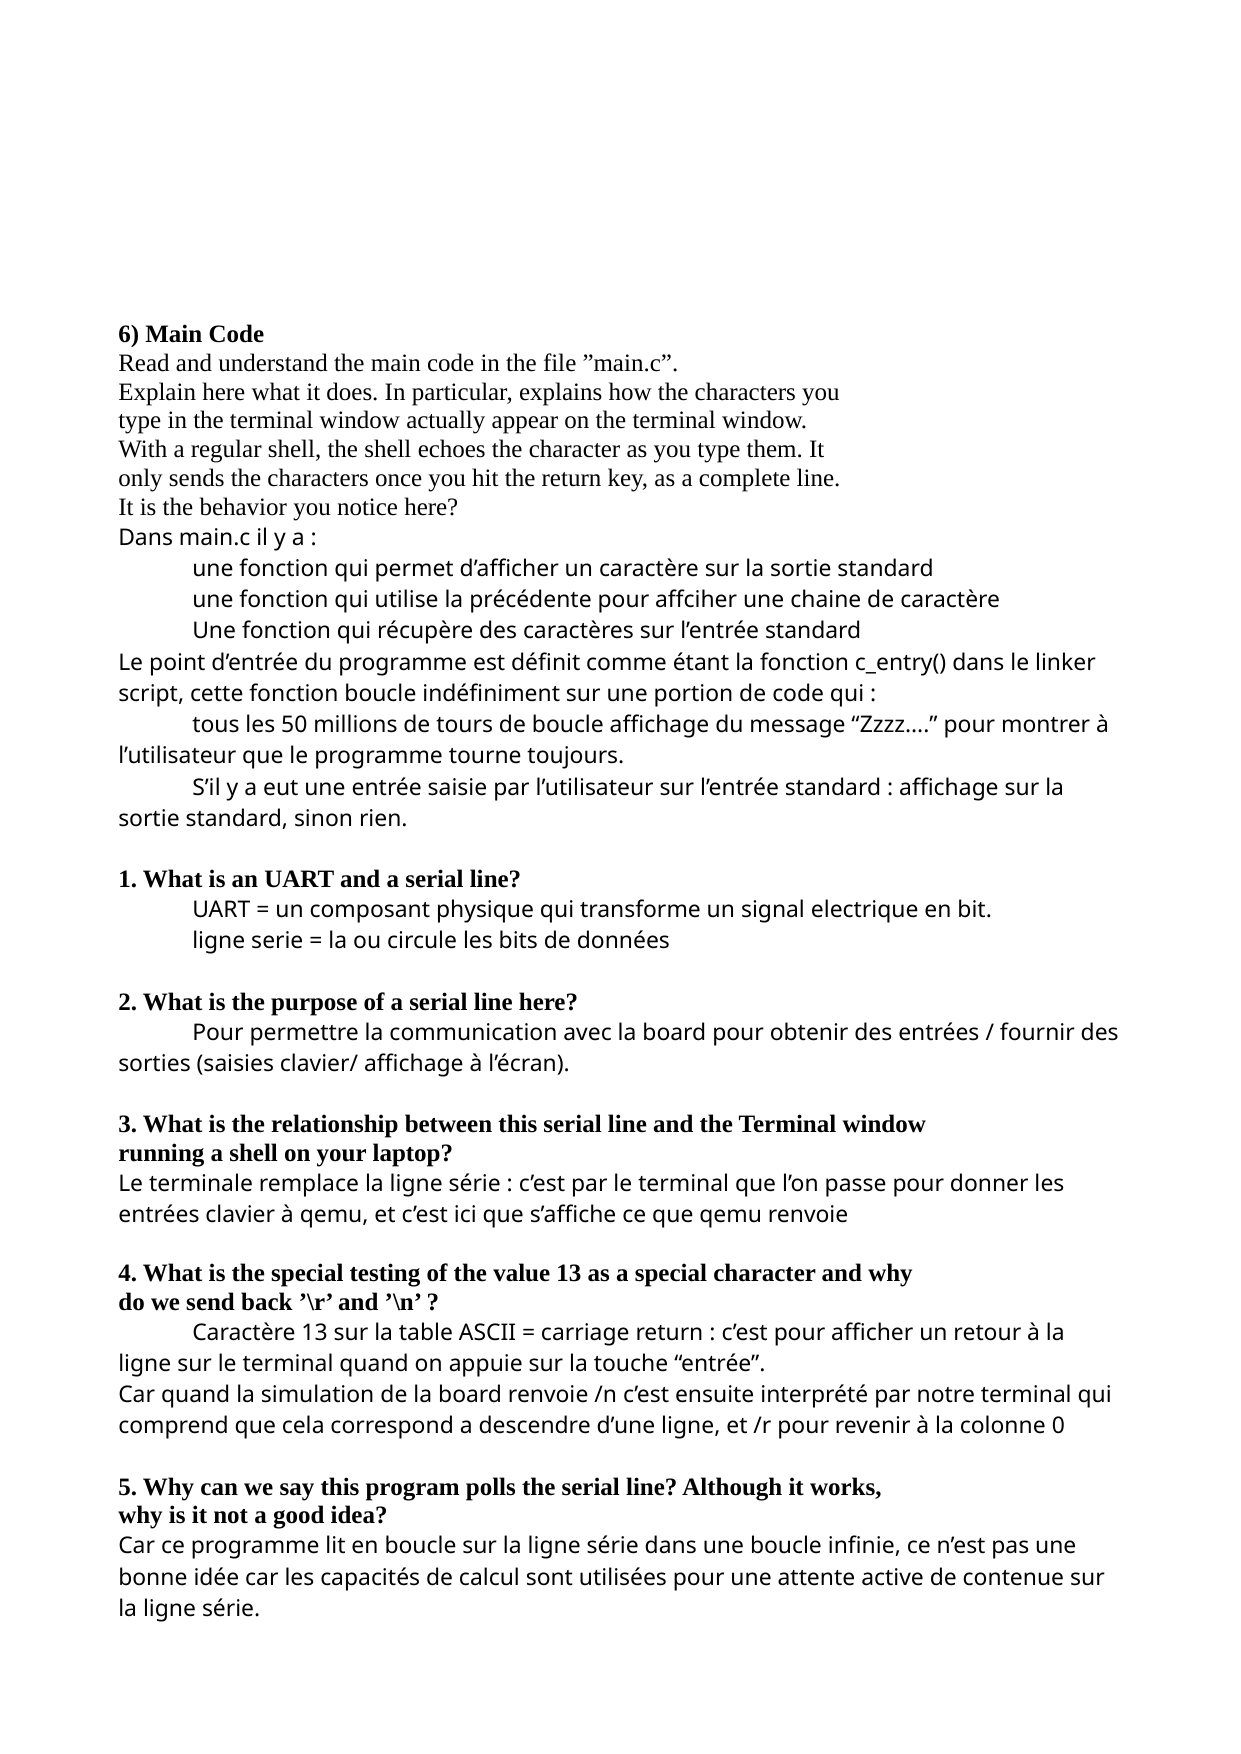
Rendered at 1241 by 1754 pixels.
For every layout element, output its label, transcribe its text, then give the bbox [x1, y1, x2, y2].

text Read and understand the main code in the file ”main.c”. [118, 348, 1122, 377]
text 5. Why can we say this program polls the serial line? Although it works, [118, 1472, 1122, 1501]
text UART = un composant physique qui transforme un signal electrique en bit. [118, 893, 1122, 924]
text Car quand la simulation de la board renvoie /n c’est ensuite interprété par notre terminal qui comprend que cela correspond a descendre d’une ligne, et /r pour revenir à la colonne 0 [118, 1378, 1122, 1441]
text tous les 50 millions de tours de boucle affichage du message “Zzzz….” pour montrer à l’utilisateur que le programme tourne toujours. [118, 708, 1122, 771]
text only sends the characters once you hit the return key, as a complete line. [118, 463, 1122, 492]
text Le terminale remplace la ligne série : c’est par le terminal que l’on passe pour donner les entrées clavier à qemu, et c’est ici que s’affiche ce que qemu renvoie [118, 1167, 1122, 1229]
text S’il y a eut une entrée saisie par l’utilisateur sur l’entrée standard : affichage sur la sortie standard, sinon rien. [118, 771, 1122, 833]
text Dans main.c il y a : [118, 521, 1122, 552]
text 3. What is the relationship between this serial line and the Terminal window [118, 1109, 1122, 1138]
text running a shell on your laptop? [118, 1138, 1122, 1167]
text Pour permettre la communication avec la board pour obtenir des entrées / fournir des sorties (saisies clavier/ affichage à l’écran). [118, 1016, 1122, 1078]
text 4. What is the special testing of the value 13 as a special character and why [118, 1258, 1122, 1287]
text Une fonction qui récupère des caractères sur l’entrée standard [118, 614, 1122, 646]
text 2. What is the purpose of a serial line here? [118, 987, 1122, 1016]
text type in the terminal window actually appear on the terminal window. [118, 406, 1122, 434]
text une fonction qui permet d’afficher un caractère sur la sortie standard [118, 552, 1122, 583]
text 1. What is an UART and a serial line? [118, 864, 1122, 893]
text ligne serie = la ou circule les bits de données [118, 924, 1122, 956]
text Caractère 13 sur la table ASCII = carriage return : c’est pour afficher un retour à la ligne sur le terminal quand on appuie sur la touche “entrée”. [118, 1316, 1122, 1378]
text why is it not a good idea? [118, 1501, 1122, 1529]
text do we send back ’\r’ and ’\n’ ? [118, 1287, 1122, 1316]
text une fonction qui utilise la précédente pour affciher une chaine de caractère [118, 583, 1122, 614]
text Le point d’entrée du programme est définit comme étant la fonction c_entry() dans le linker script, cette fonction boucle indéfiniment sur une portion de code qui : [118, 646, 1122, 708]
text It is the behavior you notice here? [118, 492, 1122, 521]
text Car ce programme lit en boucle sur la ligne série dans une boucle infinie, ce n’est pas une bonne idée car les capacités de calcul sont utilisées pour une attente active de contenue sur la ligne série. [118, 1529, 1122, 1623]
text 6) Main Code [118, 319, 1122, 348]
text With a regular shell, the shell echoes the character as you type them. It [118, 434, 1122, 463]
text Explain here what it does. In particular, explains how the characters you [118, 377, 1122, 406]
